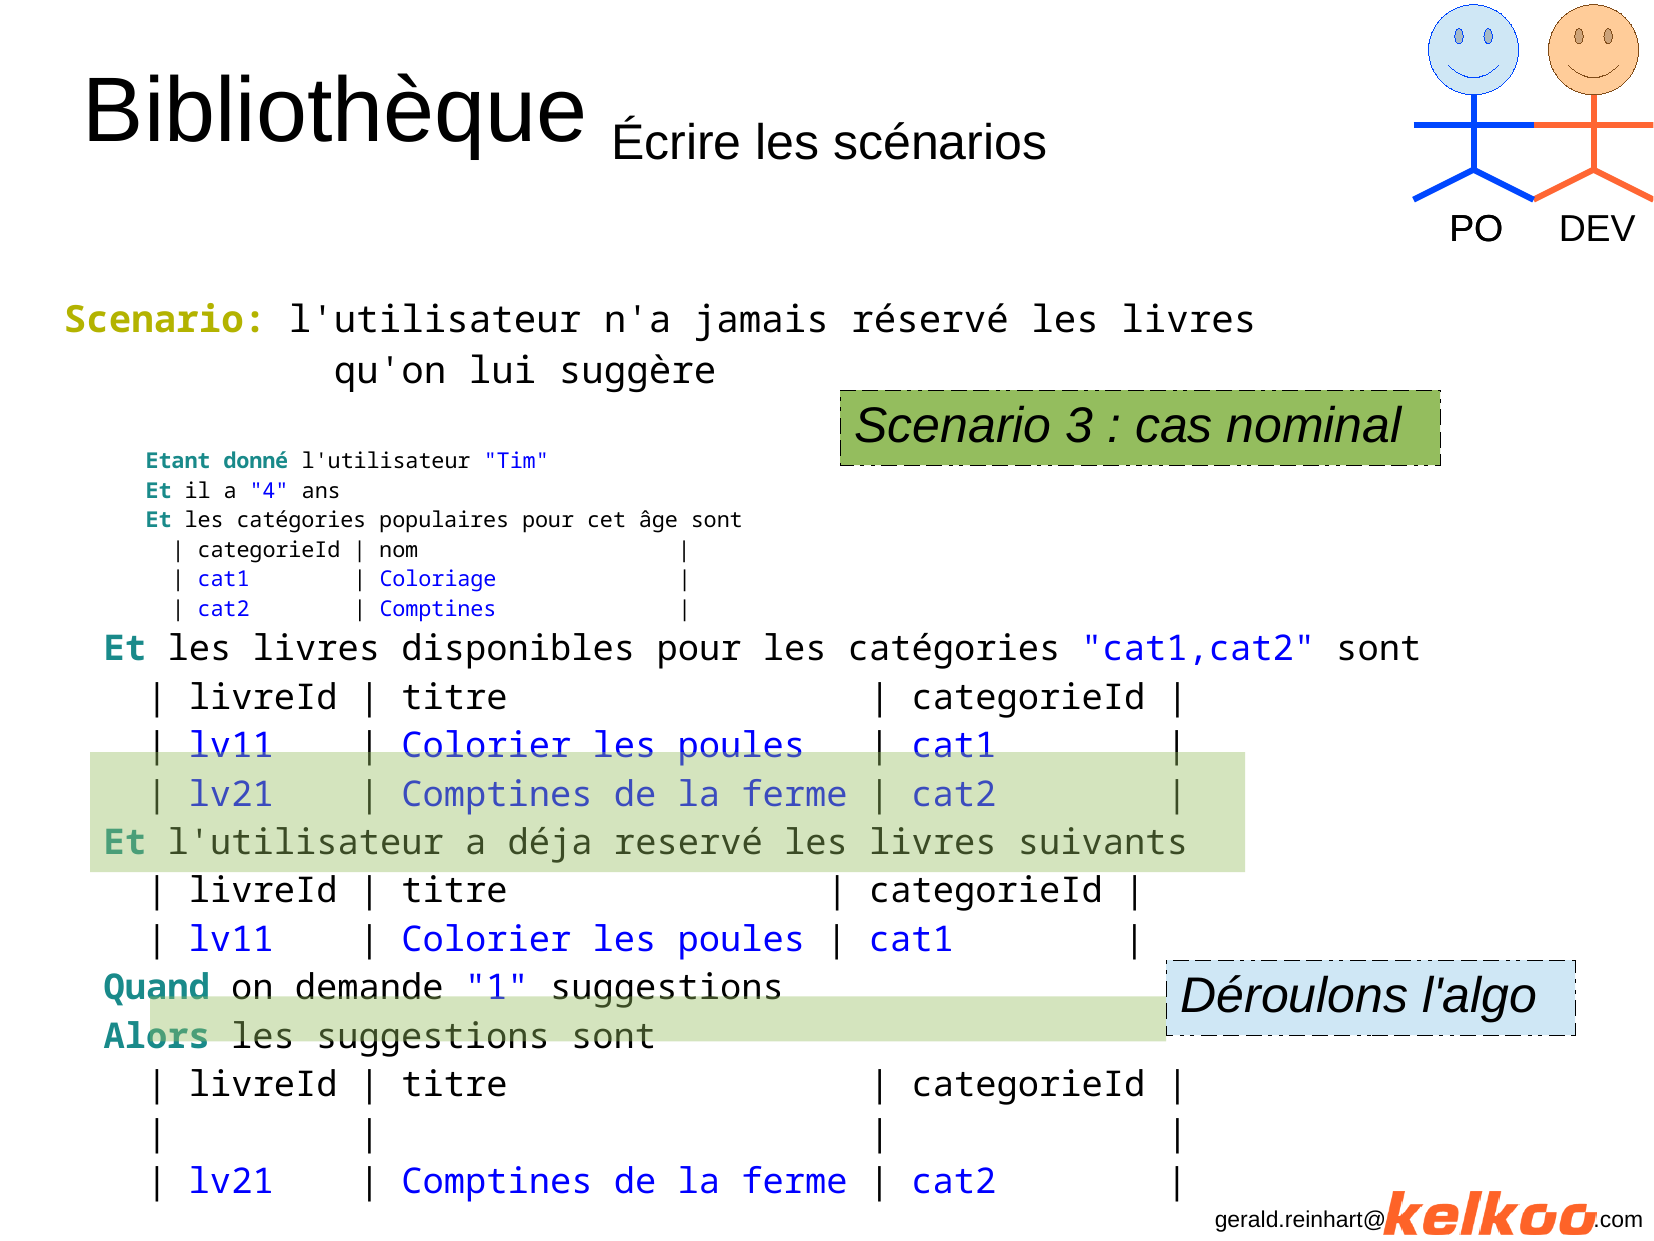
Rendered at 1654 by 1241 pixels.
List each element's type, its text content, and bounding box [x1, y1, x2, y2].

text_box PO [1413, 213, 1534, 257]
text_box DEV [1534, 199, 1654, 257]
text_box gerald.reinhart@ .com [1193, 1199, 1654, 1241]
text_box Scenario: l'utilisateur n'a jamais réservé les livres qu'on lui suggère Etant donné l'utilisateur "Tim" Et il a "4" ans Et les catégories populaires pour cet âge sont | categorieId | nom | | cat1 | Coloriage | | cat2 | Comptines | Et les livres disponibles pour les catégories "cat1,cat2" sont | livreId | titre | categorieId | | lv11 | Colorier les poules | cat1 | | lv21 | Comptines de la ferme | cat2 | Et l'utilisateur a déja reservé les livres suivants | livreId | titre | categorieId | | lv11 | Colorier les poules | cat1 | Quand on demande "1" suggestions Alors les suggestions sont | livreId | titre | categorieId | | | | | | lv21 | Comptines de la ferme | cat2 | [3, 285, 1437, 1111]
text_box Écrire les scénarios [596, 106, 1063, 178]
text_box Déroulons l'algo [1166, 960, 1576, 1036]
text_box [90, 752, 1246, 873]
text_box Scenario 3 : cas nominal [840, 390, 1441, 466]
text_box [1571, 4, 1639, 95]
picture [1383, 1191, 1597, 1199]
text_box [150, 996, 1167, 1042]
title Bibliothèque [82, 5, 1571, 213]
